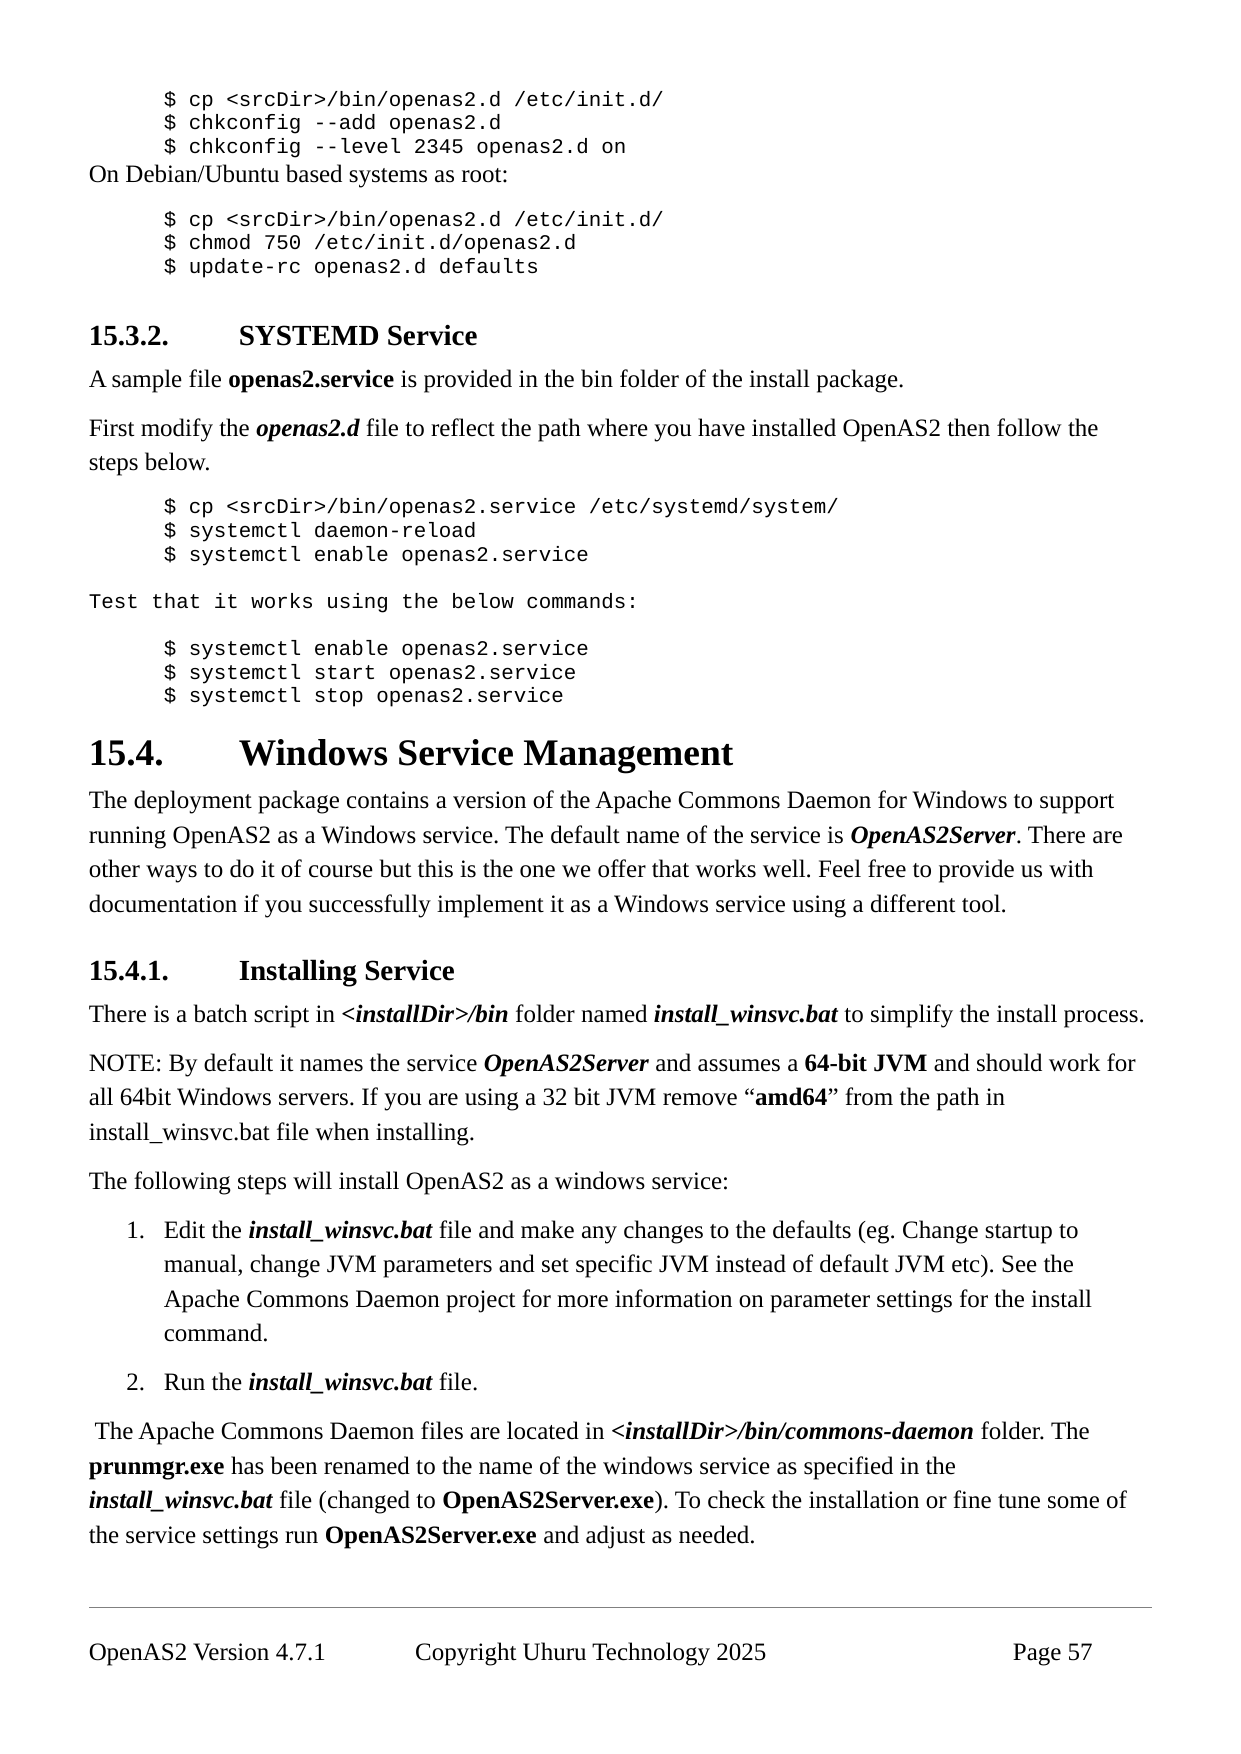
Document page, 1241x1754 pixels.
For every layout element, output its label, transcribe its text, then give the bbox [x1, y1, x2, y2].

text The following steps will install OpenAS2 as a windows service: [88, 1166, 1152, 1194]
text First modify the openas2.d file to reflect the path where you have installed OpenAS2 then follow the steps below. [88, 413, 1152, 476]
text $ chkconfig --level 2345 openas2.d on [163, 136, 1152, 159]
text $ update-rc openas2.d defaults [163, 256, 1152, 279]
subtitle Installing Service [88, 953, 1152, 986]
text $ systemctl enable openas2.service $ systemctl start openas2.service $ systemctl stop openas2.service [163, 614, 1152, 709]
text The Apache Commons Daemon files are located in <installDir>/bin/commons-daemon folder. The prunmgr.exe has been renamed to the name of the windows service as specified in the install_winsvc.bat file (changed to OpenAS2Server.exe). To check the installation or fine tune some of the service settings run OpenAS2Server.exe and adjust as needed. [88, 1416, 1152, 1549]
text $ systemctl daemon-reload [163, 520, 1152, 544]
text Test that it works using the below commands: [88, 591, 1152, 614]
text There is a batch script in <installDir>/bin folder named install_winsvc.bat to simplify the install process. [88, 999, 1152, 1027]
text $ cp <srcDir>/bin/openas2.d /etc/init.d/ [163, 208, 1152, 232]
text A sample file openas2.service is provided in the bin folder of the install package. [88, 364, 1152, 392]
subtitle SYSTEMD Service [88, 318, 1152, 351]
list Run the install_winsvc.bat file. [126, 1367, 1152, 1396]
text $ cp <srcDir>/bin/openas2.d /etc/init.d/ [163, 88, 1152, 112]
list Edit the install_winsvc.bat file and make any changes to the defaults (eg. Change startup to manual, change JVM parameters and set specific JVM instead of default JVM etc). See the Apache Commons Daemon project for more information on parameter settings for the install command. [126, 1215, 1152, 1347]
subtitle Windows Service Management [88, 730, 1152, 773]
text $ systemctl enable openas2.service [163, 544, 1152, 567]
text $ cp <srcDir>/bin/openas2.service /etc/systemd/system/ [163, 496, 1152, 520]
text NOTE: By default it names the service OpenAS2Server and assumes a 64-bit JVM and should work for all 64bit Windows servers. If you are using a 32 bit JVM remove “amd64” from the path in install_winsvc.bat file when installing. [88, 1048, 1152, 1146]
text $ chkconfig --add openas2.d [163, 112, 1152, 136]
text On Debian/Ubuntu based systems as root: [88, 159, 1152, 188]
text The deployment package contains a version of the Apache Commons Daemon for Windows to support running OpenAS2 as a Windows service. The default name of the service is OpenAS2Server. There are other ways to do it of course but this is the one we offer that works well. Feel free to provide us with documentation if you successfully implement it as a Windows service using a different tool. [88, 786, 1152, 918]
text $ chmod 750 /etc/init.d/openas2.d [163, 232, 1152, 256]
